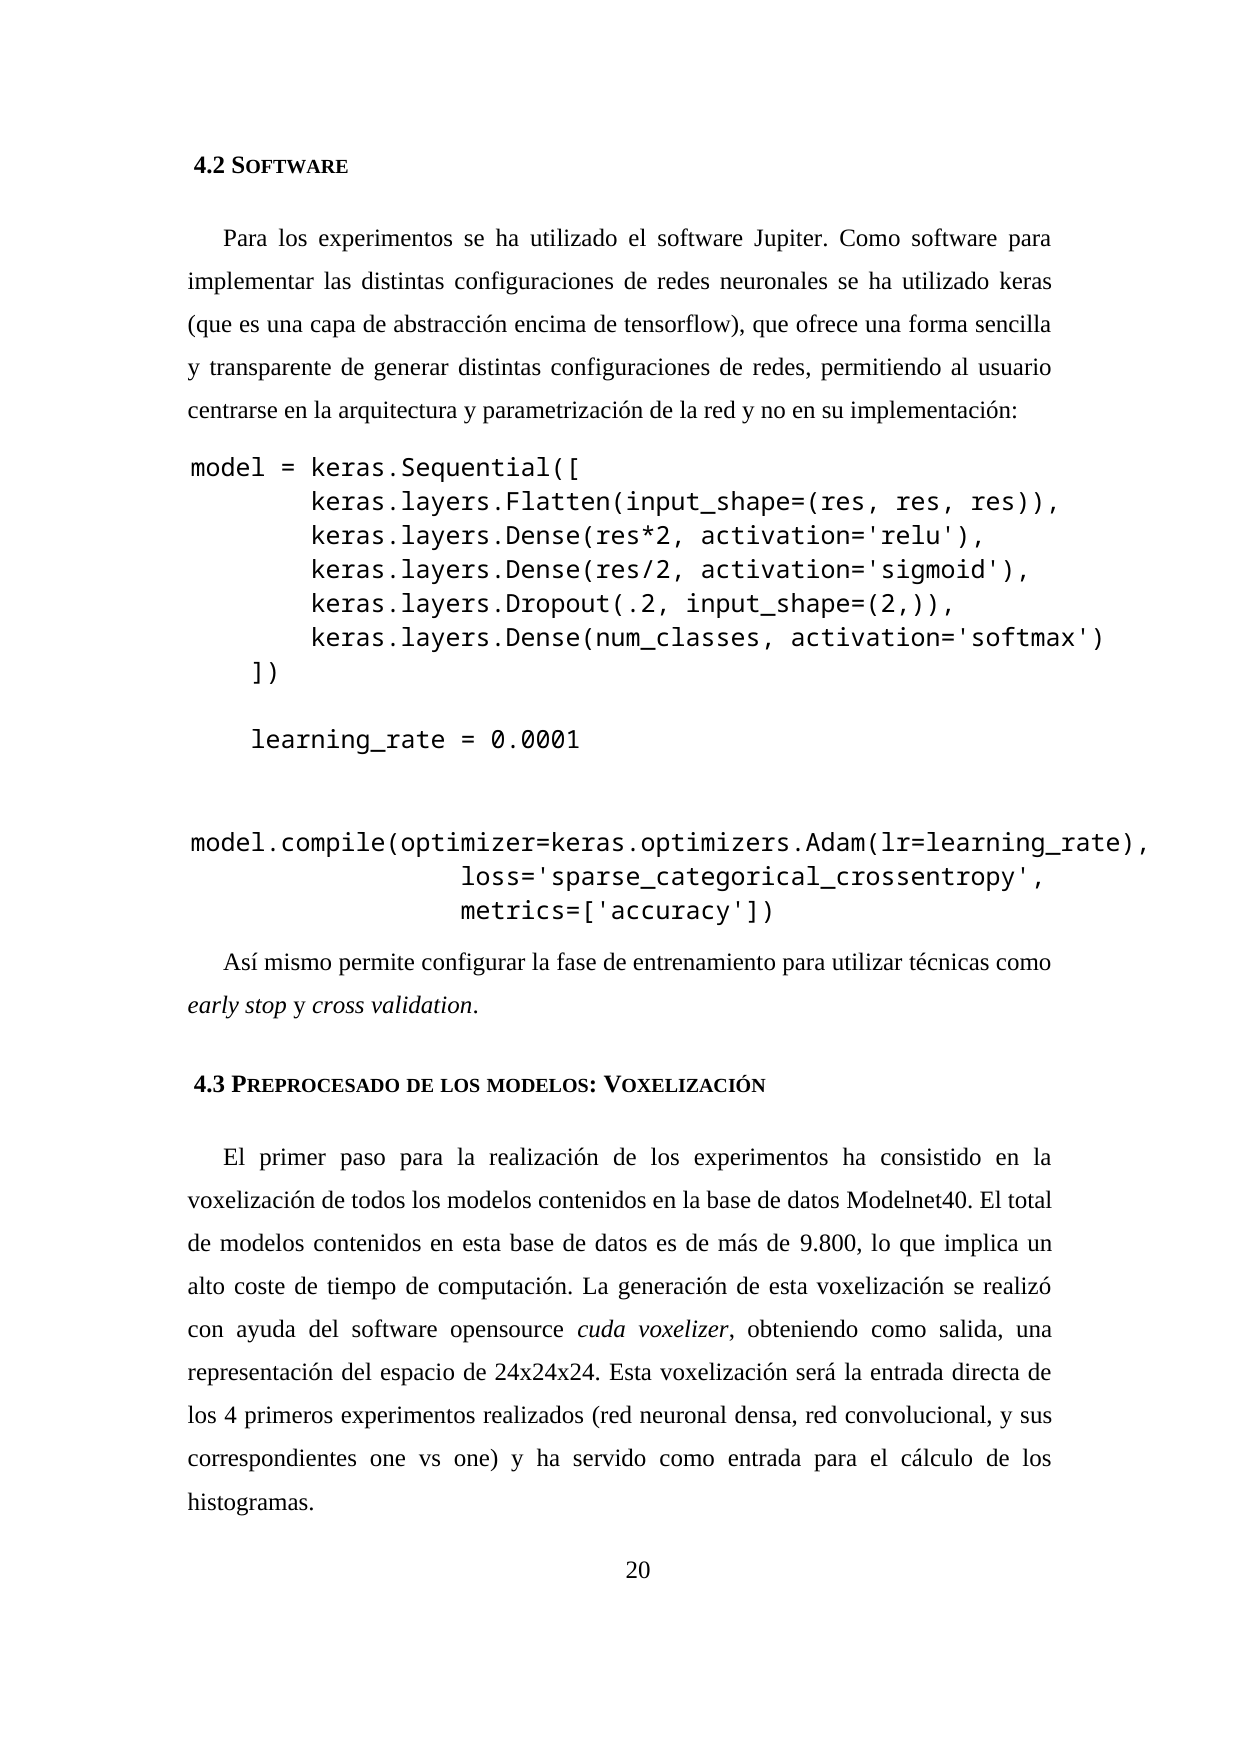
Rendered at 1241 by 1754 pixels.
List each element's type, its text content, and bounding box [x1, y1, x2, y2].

subtitle Preprocesado de los modelos: Voxelización [187, 1069, 949, 1098]
text Así mismo permite configurar la fase de entrenamiento para utilizar técnicas como early stop y cross validation. [187, 444, 1053, 1019]
subtitle Software [187, 150, 949, 179]
text Para los experimentos se ha utilizado el software Jupiter. Como software para implementar las distintas configuraciones de redes neuronales se ha utilizado keras (que es una capa de abstracción encima de tensorflow), que ofrece una forma sencilla y transparente de generar distintas configuraciones de redes, permitiendo al usuario centrarse en la arquitectura y parametrización de la red y no en su implementación: [187, 223, 1053, 424]
text El primer paso para la realización de los experimentos ha consistido en la voxelización de todos los modelos contenidos en la base de datos Modelnet40. El total de modelos contenidos en esta base de datos es de más de 9.800, lo que implica un alto coste de tiempo de computación. La generación de esta voxelización se realizó con ayuda del software opensource cuda voxelizer, obteniendo como salida, una representación del espacio de 24x24x24. Esta voxelización será la entrada directa de los 4 primeros experimentos realizados (red neuronal densa, red convolucional, y sus correspondientes one vs one) y ha servido como entrada para el cálculo de los histogramas. [187, 1142, 1053, 1515]
